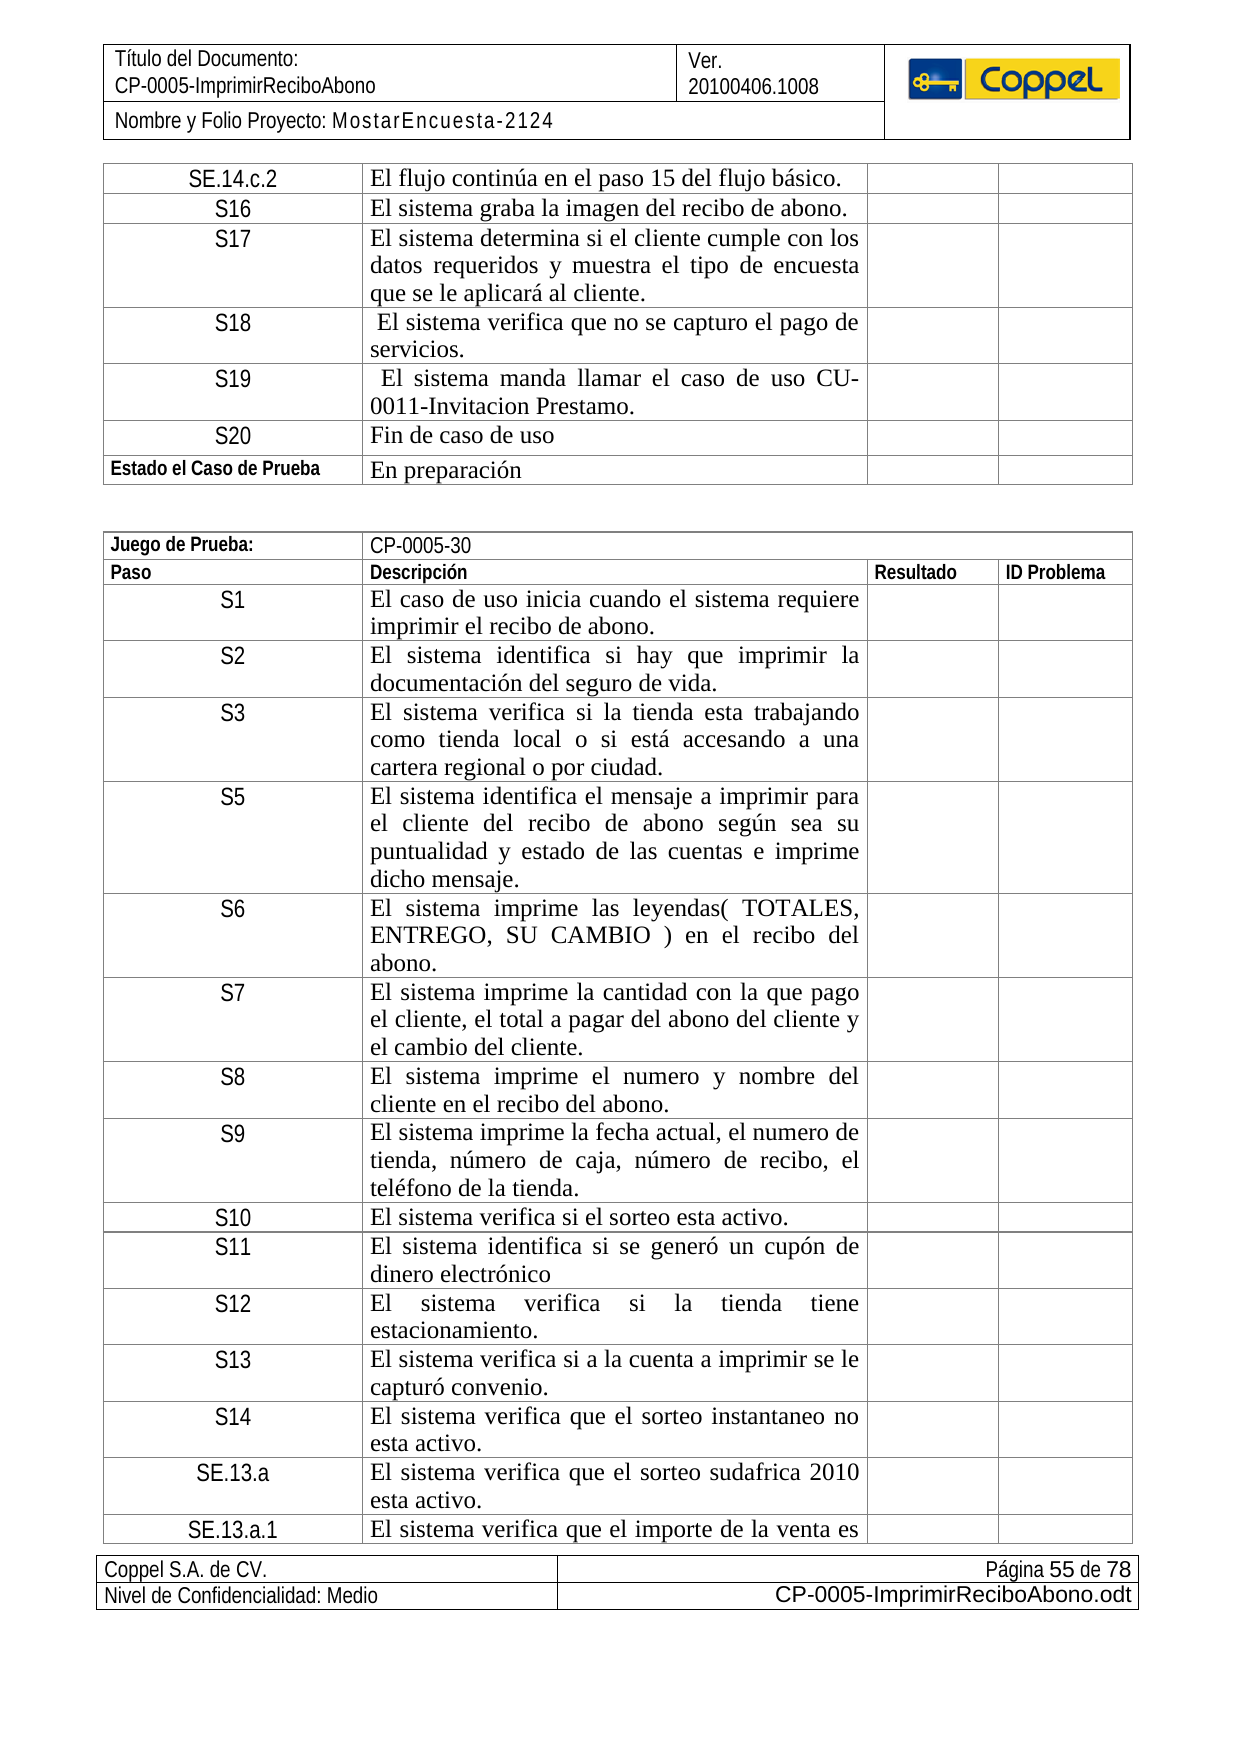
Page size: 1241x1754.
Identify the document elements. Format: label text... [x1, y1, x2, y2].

table_cell S2 [104, 641, 362, 697]
table_cell El sistema verifica si a la cuenta a imprimir se le capturó convenio. [363, 1345, 867, 1401]
table_cell Resultado [868, 560, 998, 584]
table_cell [868, 224, 998, 307]
table_cell El sistema imprime la fecha actual, el numero de tienda, número de caja, número de recibo, el teléfono de la tienda. [363, 1119, 867, 1202]
table_cell [868, 1458, 998, 1514]
table_cell [999, 1289, 1132, 1344]
table_cell S11 [104, 1233, 362, 1288]
table_cell [999, 698, 1132, 781]
table_cell El sistema verifica que el sorteo sudafrica 2010 esta activo. [363, 1458, 867, 1514]
table_cell [868, 978, 998, 1061]
table_cell S5 [104, 782, 362, 893]
table_cell [999, 1062, 1132, 1117]
table_cell Estado el Caso de Prueba [104, 456, 362, 484]
table_cell S20 [104, 421, 362, 455]
table_cell [999, 782, 1132, 893]
table_cell [999, 1402, 1132, 1457]
table_cell S7 [104, 978, 362, 1061]
table_cell S12 [104, 1289, 362, 1344]
table_cell El sistema verifica si la tienda tiene estacionamiento. [363, 1289, 867, 1344]
table_cell [868, 782, 998, 893]
table_cell SE.13.a [104, 1458, 362, 1514]
table_cell [868, 1402, 998, 1457]
table_cell SE.13.a.1 [104, 1515, 362, 1543]
table_cell S9 [104, 1119, 362, 1202]
table_cell [868, 1203, 998, 1231]
table_cell El sistema determina si el cliente cumple con los datos requeridos y muestra el tipo de encuesta que se le aplicará al cliente. [363, 224, 867, 307]
table_cell [999, 364, 1132, 420]
table_cell [868, 641, 998, 697]
table_cell Paso [104, 560, 362, 584]
table_cell S1 [104, 585, 362, 640]
table_cell SE.14.c.2 [104, 164, 362, 193]
table_cell El sistema identifica si hay que imprimir la documentación del seguro de vida. [363, 641, 867, 697]
table_cell [999, 456, 1132, 484]
table_cell [868, 1345, 998, 1401]
table_cell Fin de caso de uso [363, 421, 867, 455]
table_cell S13 [104, 1345, 362, 1401]
table_cell [999, 641, 1132, 697]
table_cell [868, 421, 998, 455]
table_cell S17 [104, 224, 362, 307]
table_cell Descripción [363, 560, 867, 584]
table_cell S14 [104, 1402, 362, 1457]
table_header CP-0005-30 [363, 533, 1132, 559]
table_cell El sistema identifica el mensaje a imprimir para el cliente del recibo de abono según sea su puntualidad y estado de las cuentas e imprime dicho mensaje. [363, 782, 867, 893]
table_cell [999, 978, 1132, 1061]
table_cell El sistema identifica si se generó un cupón de dinero electrónico [363, 1233, 867, 1288]
table_cell [868, 1062, 998, 1117]
table_cell [999, 1345, 1132, 1401]
table_cell [999, 1458, 1132, 1514]
table_cell [999, 585, 1132, 640]
table_cell [999, 1515, 1132, 1543]
table_cell El sistema verifica si la tienda esta trabajando como tienda local o si está accesando a una cartera regional o por ciudad. [363, 698, 867, 781]
table_cell [868, 698, 998, 781]
table_cell En preparación [363, 456, 867, 484]
table_cell El sistema imprime el numero y nombre del cliente en el recibo del abono. [363, 1062, 867, 1117]
table_cell S10 [104, 1203, 362, 1231]
table_cell [999, 1203, 1132, 1231]
table_cell El sistema verifica si el sorteo esta activo. [363, 1203, 867, 1231]
table_cell [868, 308, 998, 363]
table_cell [999, 308, 1132, 363]
table_cell El sistema verifica que no se capturo el pago de servicios. [363, 308, 867, 363]
table_cell El sistema imprime la cantidad con la que pago el cliente, el total a pagar del abono del cliente y el cambio del cliente. [363, 978, 867, 1061]
table_cell [999, 1233, 1132, 1288]
table_cell S18 [104, 308, 362, 363]
table_header Juego de Prueba: [104, 533, 362, 559]
table_cell ID Problema [999, 560, 1132, 584]
table_cell El sistema verifica que el importe de la venta es [363, 1515, 867, 1543]
table_cell [999, 164, 1132, 193]
table_cell El caso de uso inicia cuando el sistema requiere imprimir el recibo de abono. [363, 585, 867, 640]
table_cell El sistema imprime las leyendas( TOTALES, ENTREGO, SU CAMBIO ) en el recibo del abono. [363, 894, 867, 977]
table_cell [868, 1119, 998, 1202]
table_cell [868, 1289, 998, 1344]
table_cell El sistema verifica que el sorteo instantaneo no esta activo. [363, 1402, 867, 1457]
table_cell [868, 1515, 998, 1543]
table_cell [868, 585, 998, 640]
table_cell El flujo continúa en el paso 15 del flujo básico. [363, 164, 867, 193]
table_cell [868, 364, 998, 420]
table_cell El sistema graba la imagen del recibo de abono. [363, 194, 867, 223]
table_cell [868, 456, 998, 484]
table_cell [868, 164, 998, 193]
table_cell [868, 894, 998, 977]
table_cell [999, 421, 1132, 455]
table_cell S6 [104, 894, 362, 977]
table_cell El sistema manda llamar el caso de uso CU-0011-Invitacion Prestamo. [363, 364, 867, 420]
table_cell [999, 1119, 1132, 1202]
table_cell S16 [104, 194, 362, 223]
table_cell S8 [104, 1062, 362, 1117]
table_cell S19 [104, 364, 362, 420]
table_cell [999, 194, 1132, 223]
table_cell [868, 1233, 998, 1288]
table_cell [999, 894, 1132, 977]
table_cell [999, 224, 1132, 307]
table_cell S3 [104, 698, 362, 781]
table_cell [868, 194, 998, 223]
